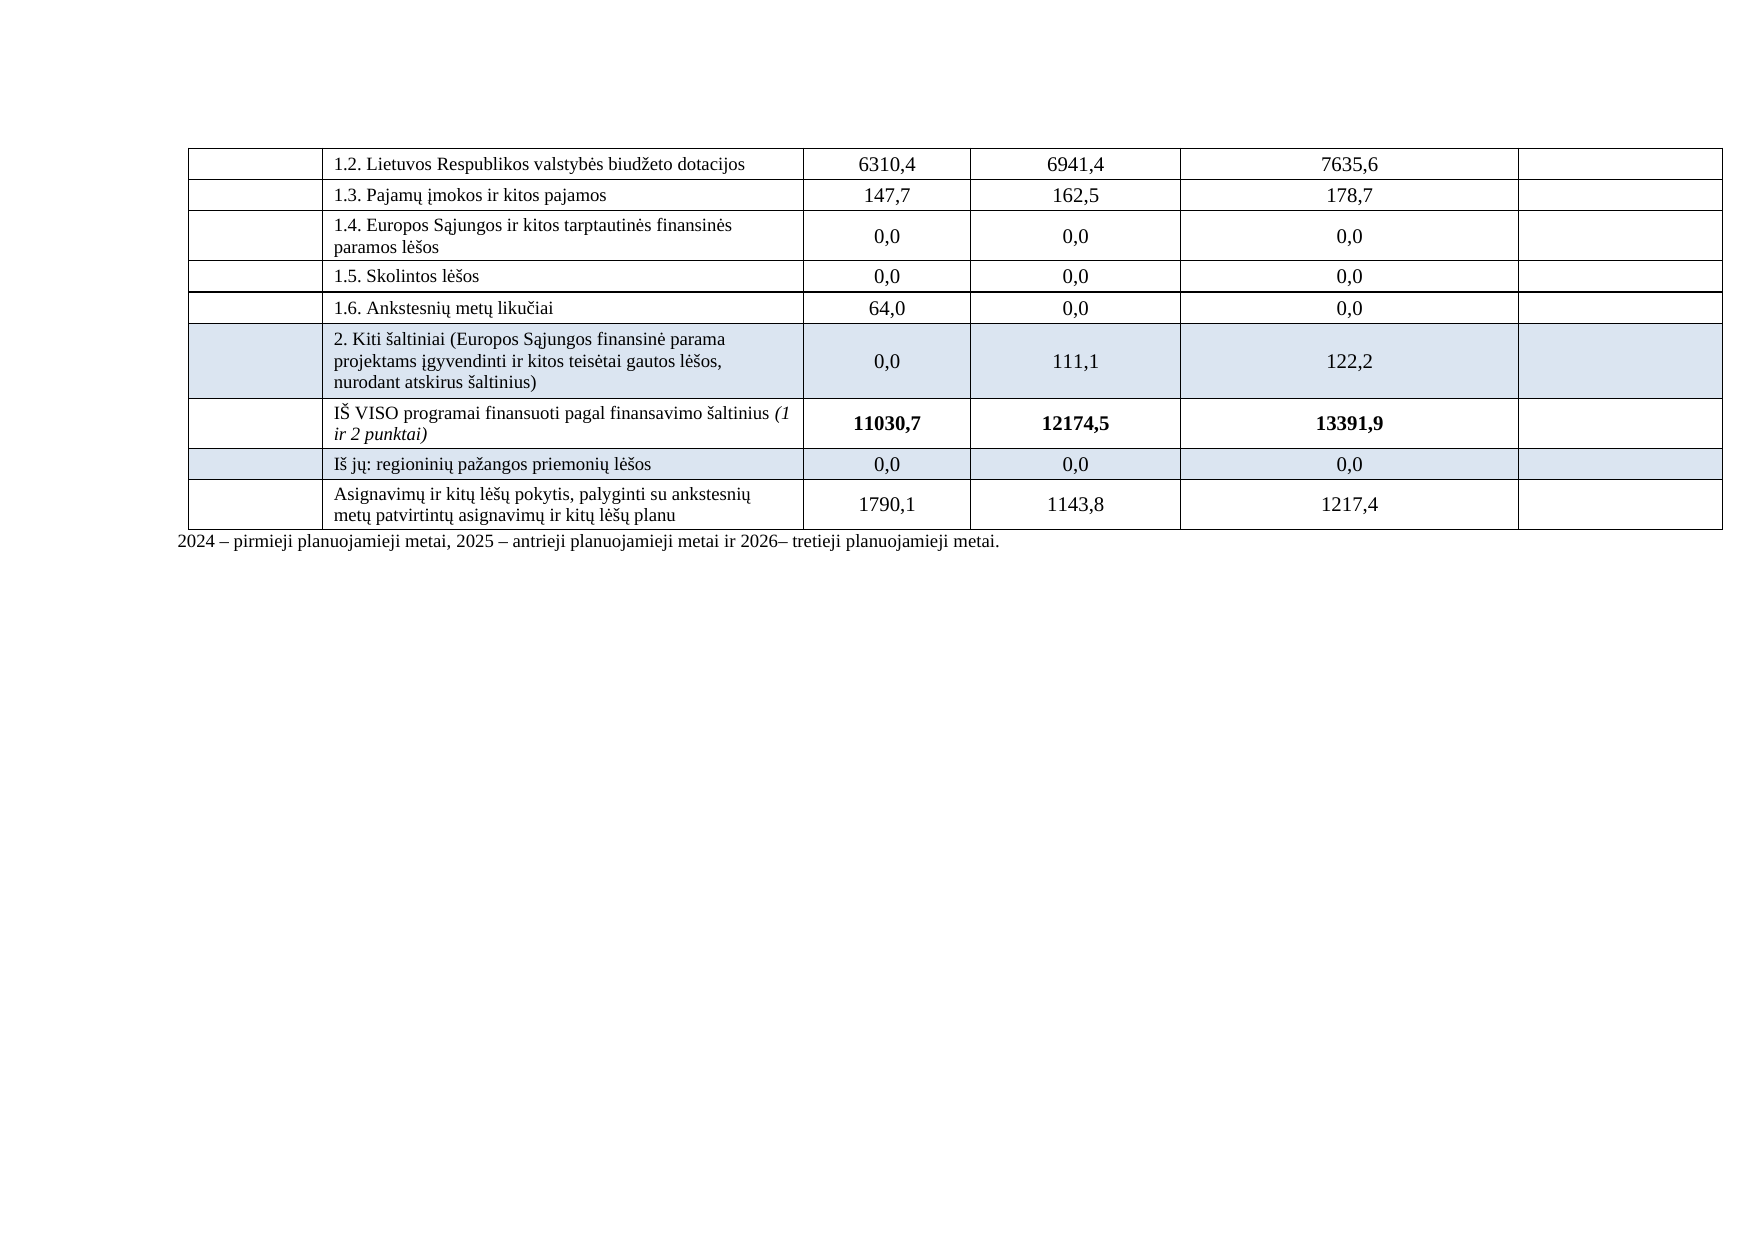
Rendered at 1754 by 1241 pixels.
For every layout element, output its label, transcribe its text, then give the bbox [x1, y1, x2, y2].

table_cell [1519, 480, 1722, 529]
table_cell 1217,4 [1181, 480, 1518, 529]
table_cell [1519, 149, 1722, 179]
table_cell [1519, 211, 1722, 260]
table_cell 0,0 [804, 261, 970, 291]
table_cell Asignavimų ir kitų lėšų pokytis, palyginti su ankstesnių metų patvirtintų asignavimų ir kitų lėšų planu [323, 480, 803, 529]
table_cell [1519, 399, 1722, 448]
table_cell 7635,6 [1181, 149, 1518, 179]
table_cell 178,7 [1181, 180, 1518, 210]
table_cell [189, 180, 322, 210]
table_cell 2. Kiti šaltiniai (Europos Sąjungos finansinė parama projektams įgyvendinti ir kitos teisėtai gautos lėšos, nurodant atskirus šaltinius) [323, 324, 803, 398]
table_cell 162,5 [971, 180, 1180, 210]
table_cell [189, 149, 322, 179]
table_cell 1.2. Lietuvos Respublikos valstybės biudžeto dotacijos [323, 149, 803, 179]
table_cell 0,0 [971, 261, 1180, 291]
table_cell 111,1 [971, 324, 1180, 398]
text 2024 – pirmieji planuojamieji metai, 2025 – antrieji planuojamieji metai ir 2026– tretieji planuojamieji metai. [177, 530, 1695, 551]
table_cell [1519, 293, 1722, 323]
table_cell 0,0 [971, 293, 1180, 323]
table_cell [189, 399, 322, 448]
table_cell 1790,1 [804, 480, 970, 529]
table_cell 1.5. Skolintos lėšos [323, 261, 803, 291]
table_cell 0,0 [1181, 261, 1518, 291]
table_cell 147,7 [804, 180, 970, 210]
table_cell 1.4. Europos Sąjungos ir kitos tarptautinės finansinės paramos lėšos [323, 211, 803, 260]
table_cell 0,0 [1181, 293, 1518, 323]
table_cell 6941,4 [971, 149, 1180, 179]
table_cell 1143,8 [971, 480, 1180, 529]
table_cell 0,0 [804, 449, 970, 479]
table_cell 11030,7 [804, 399, 970, 448]
table_cell [1519, 180, 1722, 210]
table_cell [189, 261, 322, 291]
table_cell 0,0 [1181, 211, 1518, 260]
table_cell 6310,4 [804, 149, 970, 179]
table_cell 0,0 [804, 211, 970, 260]
table_cell [189, 449, 322, 479]
table_cell 13391,9 [1181, 399, 1518, 448]
table_cell 0,0 [971, 211, 1180, 260]
table_cell [189, 293, 322, 323]
table_cell IŠ VISO programai finansuoti pagal finansavimo šaltinius (1 ir 2 punktai) [323, 399, 803, 448]
table_cell 64,0 [804, 293, 970, 323]
table_cell [189, 211, 322, 260]
table_cell 12174,5 [971, 399, 1180, 448]
table_cell [1519, 261, 1722, 291]
table_cell [189, 324, 322, 398]
table_cell [1519, 449, 1722, 479]
table_cell [1519, 324, 1722, 398]
table_cell 1.3. Pajamų įmokos ir kitos pajamos [323, 180, 803, 210]
table_cell 1.6. Ankstesnių metų likučiai [323, 293, 803, 323]
table_cell Iš jų: regioninių pažangos priemonių lėšos [323, 449, 803, 479]
table_cell 0,0 [1181, 449, 1518, 479]
table_cell [189, 480, 322, 529]
table_cell 0,0 [804, 324, 970, 398]
table_cell 0,0 [971, 449, 1180, 479]
table_cell 122,2 [1181, 324, 1518, 398]
